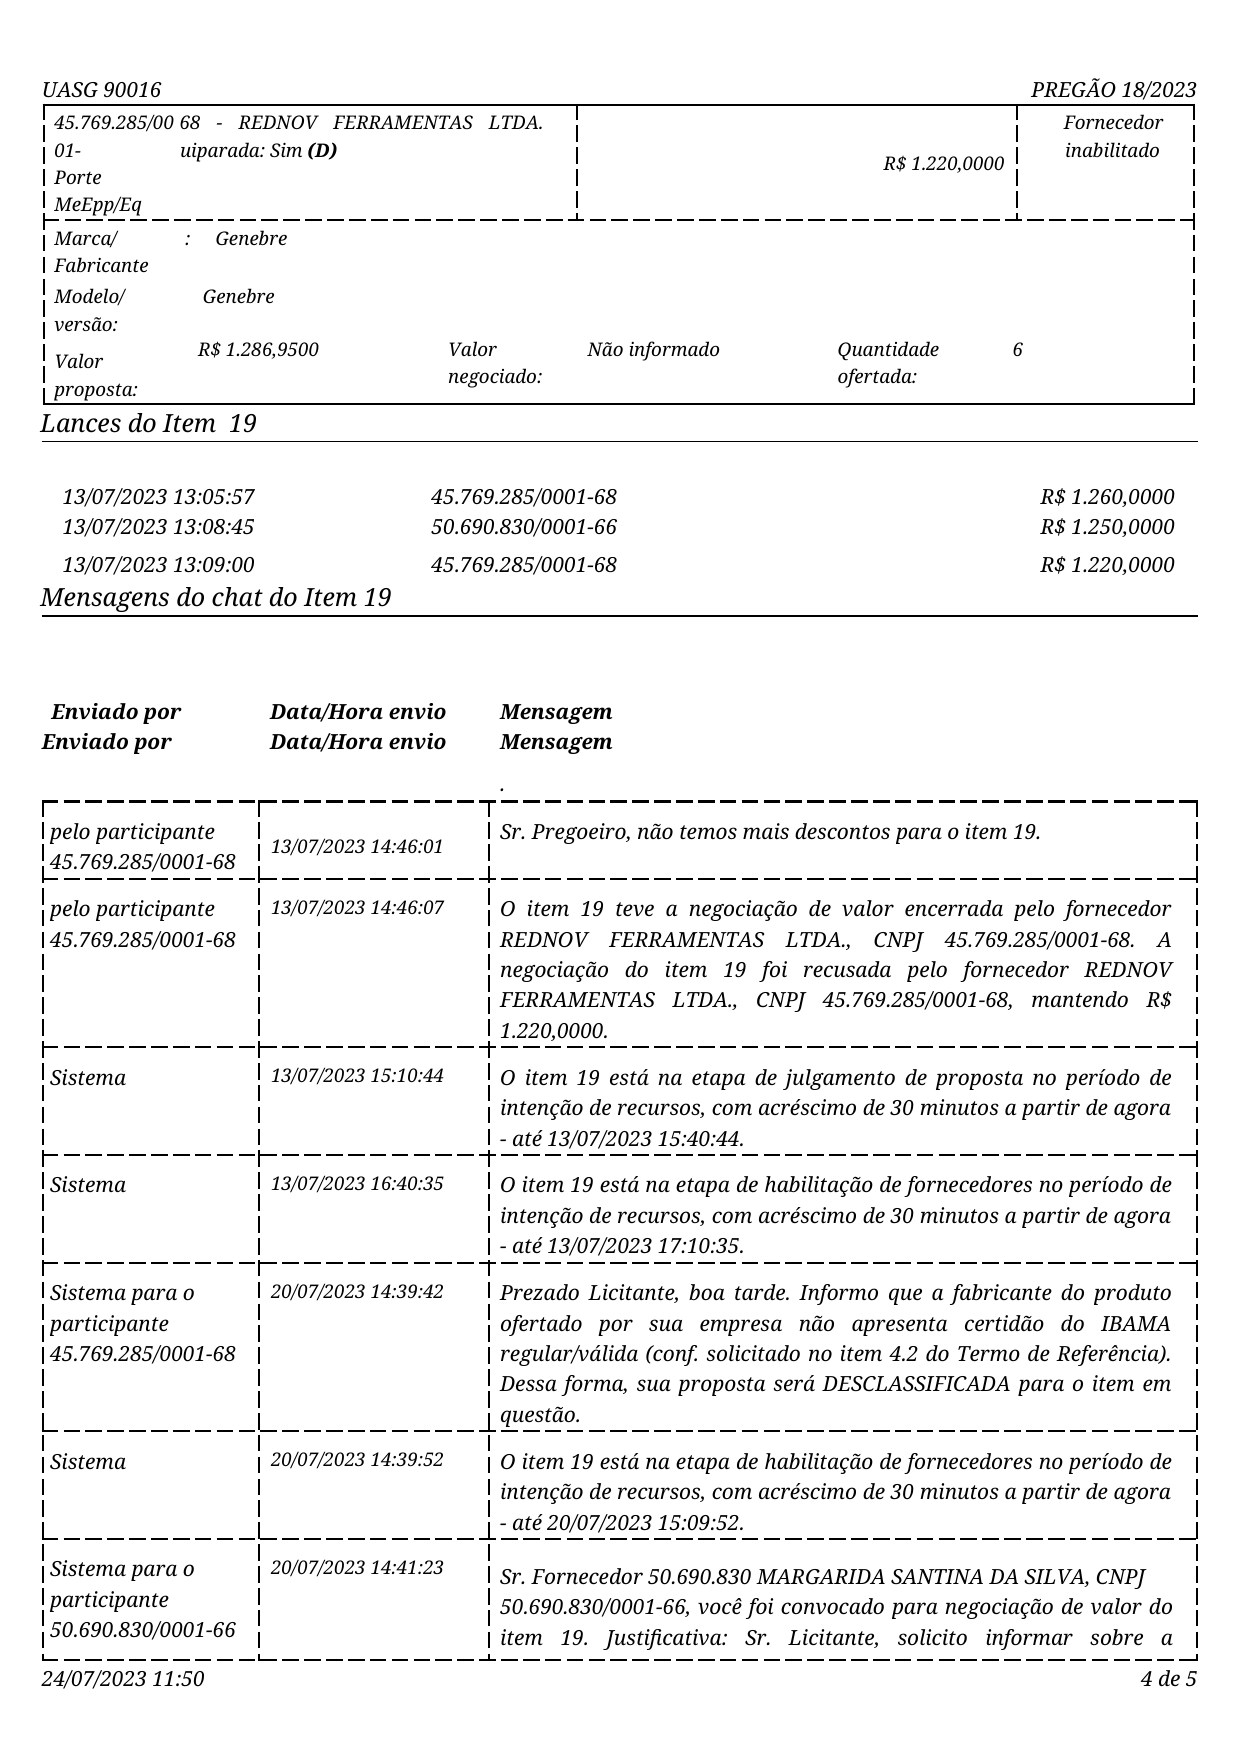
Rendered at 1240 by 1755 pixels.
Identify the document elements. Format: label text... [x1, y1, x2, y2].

table_cell Quantidade ofertada: [838, 330, 1002, 403]
text Lances do Item 19 [40, 405, 1199, 439]
table_cell : Genebre [186, 219, 448, 280]
table_cell Sistema para o participante 50.690.830/0001-66 [43, 1538, 259, 1659]
table_cell [1053, 330, 1194, 403]
table_header 13/07/2023 13:05:57 [63, 482, 431, 512]
table_cell [448, 280, 577, 330]
table_cell Prezado Licitante, boa tarde. Informo que a fabricante do produto ofertado por sua empresa não apresenta certidão do IBAMA regular/válida (conf. solicitado no item 4.2 do Termo de Referência). Dessa forma, sua proposta será DESCLASSIFICADA para o item em questão. [489, 1262, 1197, 1430]
table_cell Sr. Fornecedor 50.690.830 MARGARIDA SANTINA DA SILVA, CNPJ 50.690.830/0001-66, você foi convocado para negociação de valor do item 19. Justificativa: Sr. Licitante, solicito informar sobre a [489, 1538, 1197, 1659]
table_cell 13/07/2023 13:09:00 [63, 550, 431, 580]
table_cell [577, 106, 837, 219]
table_cell Fornecedor inabilitado [1053, 106, 1194, 219]
table_cell Sistema [43, 1430, 259, 1538]
table_cell 13/07/2023 16:40:35 [259, 1154, 488, 1262]
table_cell Sistema para o participante 45.769.285/0001-68 [43, 1262, 259, 1430]
table_cell O item 19 teve a negociação de valor encerrada pelo fornecedor REDNOV FERRAMENTAS LTDA., CNPJ 45.769.285/0001-68. A negociação do item 19 foi recusada pelo fornecedor REDNOV FERRAMENTAS LTDA., CNPJ 45.769.285/0001-68, mantendo R$ 1.220,0000. [489, 878, 1197, 1046]
table_cell 45.769.285/0001-68 [431, 550, 1012, 580]
table_cell [577, 280, 837, 330]
table_header 45.769.285/0001-68 [431, 482, 1012, 512]
table_header pelo participante 45.769.285/0001-68 [43, 800, 259, 878]
table_cell pelo participante 45.769.285/0001-68 [43, 878, 259, 1046]
table_cell 13/07/2023 15:10:44 [259, 1046, 488, 1154]
table_cell R$ 1.286,9500 [186, 330, 448, 403]
table_cell R$ 1.220,0000 [1013, 550, 1177, 580]
table_cell Marca/Fabricante [44, 219, 186, 280]
table_cell 20/07/2023 14:39:52 [259, 1430, 488, 1538]
table_cell [1053, 219, 1194, 280]
table_cell 6 [1002, 330, 1053, 403]
table_cell [838, 219, 1053, 280]
table_cell [1053, 280, 1194, 330]
table_cell [1017, 106, 1053, 219]
table_cell Não informado [577, 330, 837, 403]
table_cell 13/07/2023 14:46:07 [259, 878, 488, 1046]
table_cell R$ 1.250,0000 [1013, 512, 1177, 550]
table_cell Sistema [43, 1046, 259, 1154]
table_cell Valor negociado: [448, 330, 577, 403]
table_cell Modelo/versão: Valor proposta: [44, 280, 186, 403]
table_cell Genebre [186, 280, 448, 330]
table_cell 45.769.285/0001- Porte MeEpp/Eq [44, 106, 186, 219]
table_cell [838, 280, 1053, 330]
table_cell 20/07/2023 14:39:42 [259, 1262, 488, 1430]
table_cell 68 - REDNOV FERRAMENTAS LTDA. uiparada: Sim (D) [186, 106, 577, 219]
table_cell [448, 219, 577, 280]
table_cell O item 19 está na etapa de habilitação de fornecedores no período de intenção de recursos, com acréscimo de 30 minutos a partir de agora - até 13/07/2023 17:10:35. [489, 1154, 1197, 1262]
table_cell 13/07/2023 13:08:45 [63, 512, 431, 550]
text Enviado por Data/Hora envio Mensagem [42, 727, 1199, 756]
table_header Sr. Pregoeiro, não temos mais descontos para o item 19. [489, 800, 1197, 878]
table_cell R$ 1.220,0000 [838, 106, 1017, 219]
table_cell 50.690.830/0001-66 [431, 512, 1012, 550]
table_cell O item 19 está na etapa de habilitação de fornecedores no período de intenção de recursos, com acréscimo de 30 minutos a partir de agora - até 20/07/2023 15:09:52. [489, 1430, 1197, 1538]
text . [500, 769, 1199, 797]
table_cell O item 19 está na etapa de julgamento de proposta no período de intenção de recursos, com acréscimo de 30 minutos a partir de agora - até 13/07/2023 15:40:44. [489, 1046, 1197, 1154]
text Enviado por Data/Hora envio Mensagem [42, 697, 1199, 725]
text Mensagens do chat do Item 19 [40, 580, 1199, 614]
table_header 13/07/2023 14:46:01 [259, 800, 488, 878]
table_header R$ 1.260,0000 [1013, 482, 1177, 512]
table_cell Sistema [43, 1154, 259, 1262]
table_cell 20/07/2023 14:41:23 [259, 1538, 488, 1659]
table_cell [577, 219, 837, 280]
